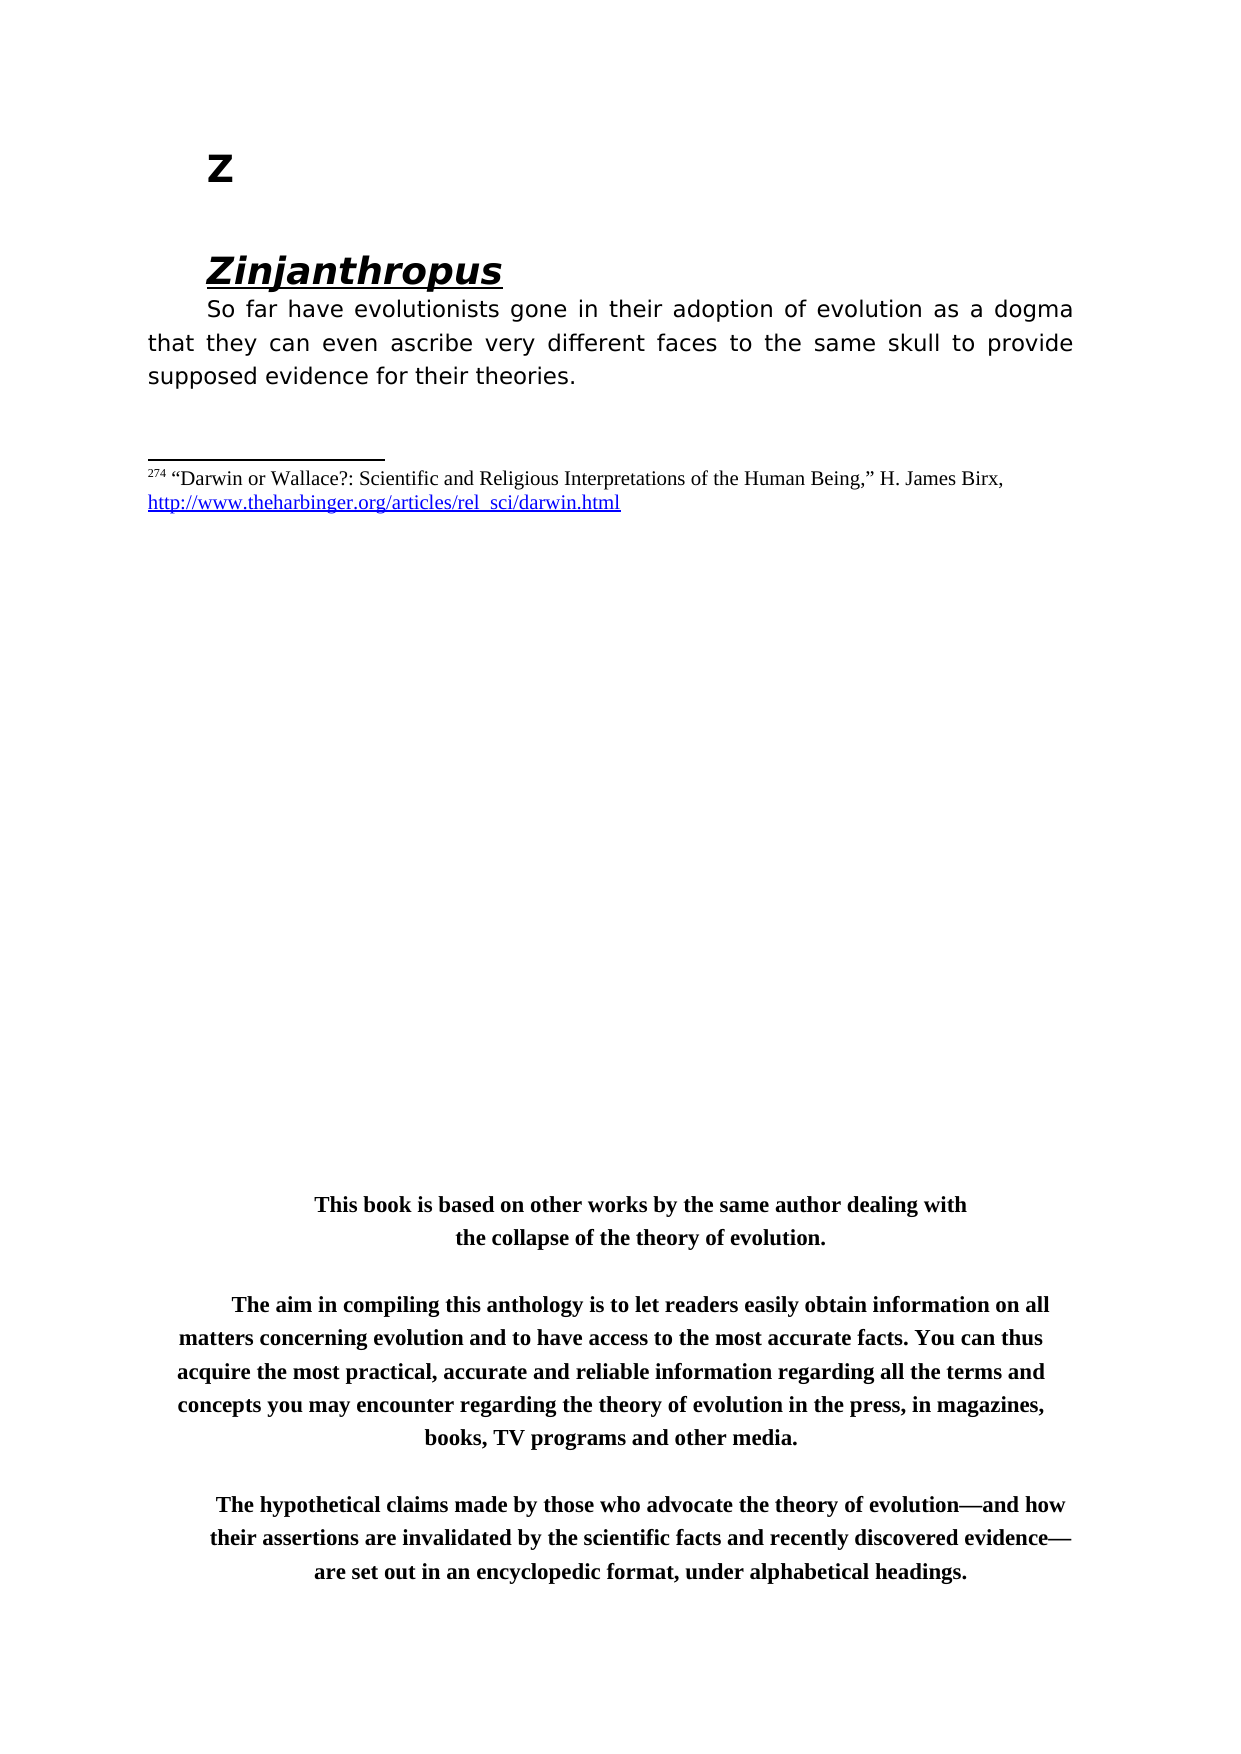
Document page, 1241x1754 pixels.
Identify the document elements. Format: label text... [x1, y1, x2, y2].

text “Darwin or Wallace?: Scientific and Religious Interpretations of the Human Being,” H. James Birx, http://www.theharbinger.org/articles/rel_sci/darwin.html [148, 466, 1093, 514]
text This book is based on other works by the same author dealing with [148, 1186, 1075, 1219]
text the collapse of the theory of evolution. [148, 1219, 1075, 1252]
text So far have evolutionists gone in their adoption of evolution as a dogma that they can even ascribe very different faces to the same skull to provide supposed evidence for their theories. [148, 291, 1075, 391]
text Z [148, 148, 1075, 191]
text The hypothetical claims made by those who advocate the theory of evolution—and how their assertions are invalidated by the scientific facts and recently discovered evidence—are set out in an encyclopedic format, under alphabetical headings. [207, 1486, 1075, 1586]
text Zinjanthropus [148, 258, 1075, 291]
text The aim in compiling this anthology is to let readers easily obtain information on all matters concerning evolution and to have access to the most accurate facts. You can thus acquire the most practical, accurate and reliable information regarding all the terms and concepts you may encounter regarding the theory of evolution in the press, in magazines, books, TV programs and other media. [148, 1286, 1075, 1452]
